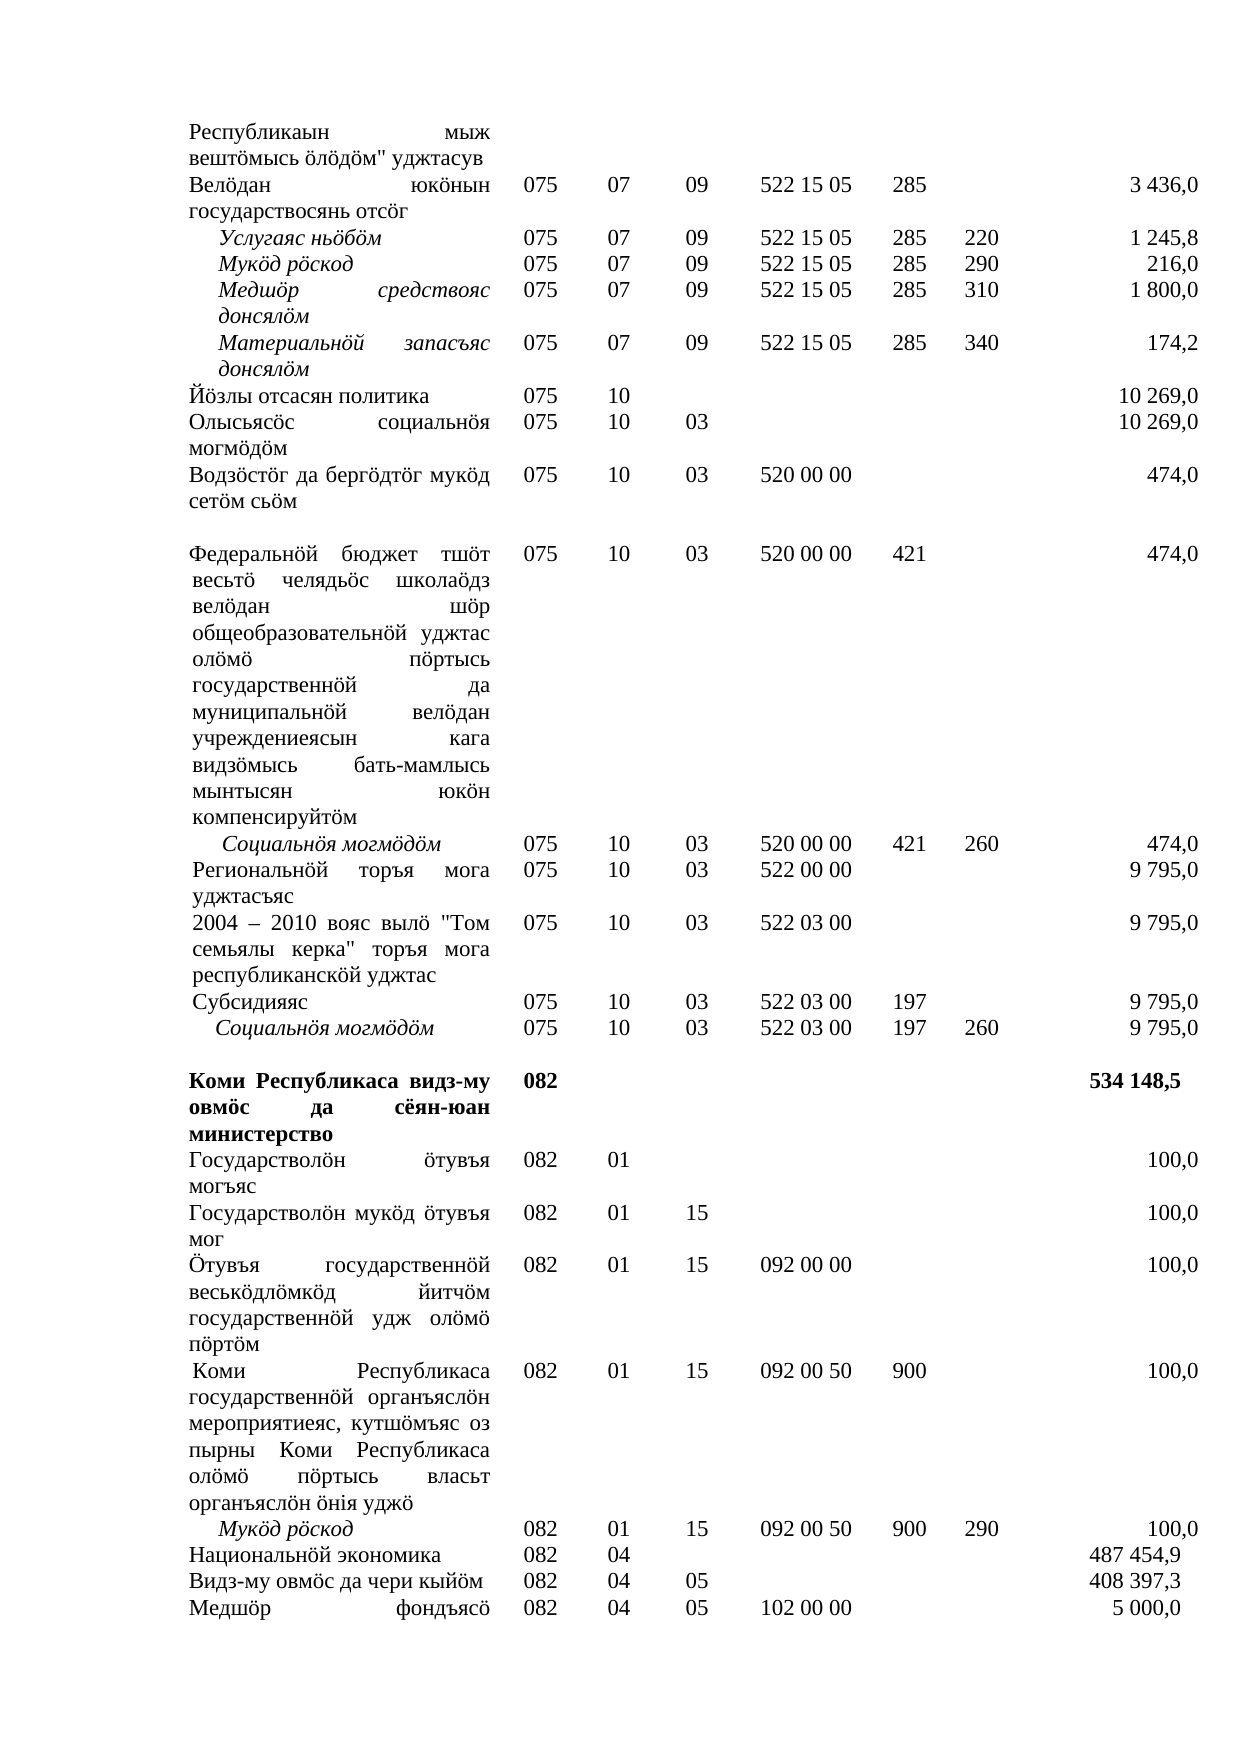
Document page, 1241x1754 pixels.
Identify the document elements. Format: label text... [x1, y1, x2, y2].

table_cell 03 [658, 1014, 736, 1041]
table_cell 197 [876, 988, 942, 1014]
table_cell 03 [658, 988, 736, 1014]
table_cell 9 795,0 [1021, 909, 1209, 988]
table_cell [943, 1067, 1021, 1146]
table_cell 10 269,0 [1021, 408, 1209, 461]
table_cell 5 000,0 [1021, 1594, 1209, 1620]
table_cell [876, 118, 942, 171]
table_cell 285 [876, 171, 942, 223]
table_cell 10 [580, 1014, 658, 1041]
table_cell [658, 118, 736, 171]
table_cell 520 00 00 [736, 461, 876, 540]
table_cell 310 [943, 276, 1021, 329]
table_cell 216,0 [1021, 250, 1209, 276]
table_cell [876, 1568, 942, 1594]
table_cell 09 [658, 250, 736, 276]
table_cell [943, 1357, 1021, 1515]
table_cell Öтувъя государственнöй веськöдлöмкöд йитчöм государственнöй удж олöмö пöртöм [177, 1251, 501, 1357]
table_cell [943, 1568, 1021, 1594]
table_cell 100,0 [1021, 1251, 1209, 1357]
table_cell Медшöр фондъясö [177, 1594, 501, 1620]
table_cell [658, 382, 736, 408]
table_cell 100,0 [1021, 1357, 1209, 1515]
table_cell [580, 118, 658, 171]
table_cell 082 [501, 1067, 579, 1146]
table_cell 15 [658, 1515, 736, 1541]
table_cell 082 [501, 1594, 579, 1620]
table_cell [658, 1541, 736, 1568]
table_cell 421 [876, 830, 942, 856]
table_cell [943, 1146, 1021, 1199]
table_cell [876, 1041, 942, 1067]
table_cell 075 [501, 408, 579, 461]
table_cell 075 [501, 329, 579, 382]
table_cell 520 00 00 [736, 540, 876, 830]
table_cell 082 [501, 1568, 579, 1594]
table_cell 03 [658, 408, 736, 461]
table_cell 522 15 05 [736, 171, 876, 223]
table_cell 075 [501, 830, 579, 856]
table_cell 900 [876, 1357, 942, 1515]
table_cell 07 [580, 224, 658, 250]
table_cell Субсидияяс [177, 988, 501, 1014]
table_cell [943, 1041, 1021, 1067]
table_cell 174,2 [1021, 329, 1209, 382]
table_cell 474,0 [1021, 461, 1209, 540]
table_cell 01 [580, 1515, 658, 1541]
table_cell 220 [943, 224, 1021, 250]
table_cell [736, 1541, 876, 1568]
table_cell 01 [580, 1251, 658, 1357]
table_cell 01 [580, 1199, 658, 1251]
table_cell [736, 382, 876, 408]
table_cell [943, 540, 1021, 830]
table_cell 285 [876, 276, 942, 329]
table_cell 075 [501, 856, 579, 909]
table_cell Социальнöя могмöдöм [177, 830, 501, 856]
table_cell 1 245,8 [1021, 224, 1209, 250]
table_cell 075 [501, 224, 579, 250]
table_cell 9 795,0 [1021, 1014, 1209, 1041]
table_cell [1021, 118, 1209, 171]
table_cell 10 269,0 [1021, 382, 1209, 408]
table_cell [943, 1199, 1021, 1251]
table_cell 100,0 [1021, 1146, 1209, 1199]
table_cell [177, 1041, 501, 1067]
table_cell 082 [501, 1251, 579, 1357]
table_cell [943, 988, 1021, 1014]
table_cell Материальнöй запасъяс донсялöм [177, 329, 501, 382]
table_cell 082 [501, 1199, 579, 1251]
table_cell 260 [943, 1014, 1021, 1041]
table_cell 421 [876, 540, 942, 830]
table_cell Услугаяс ньöбöм [177, 224, 501, 250]
table_cell 340 [943, 329, 1021, 382]
table_cell 290 [943, 250, 1021, 276]
table_cell [501, 1041, 579, 1067]
table_cell 075 [501, 540, 579, 830]
table_cell 01 [580, 1146, 658, 1199]
table_cell [876, 461, 942, 540]
table_cell Коми Республикаса государственнöй органъяслöн мероприятиеяс, кутшöмъяс оз пырны Коми Республикаса олöмö пöртысь власьт органъяслöн öнія уджö [177, 1357, 501, 1515]
table_cell 10 [580, 909, 658, 988]
table_cell 075 [501, 250, 579, 276]
table_cell [580, 1067, 658, 1146]
table_cell 04 [580, 1541, 658, 1568]
table_cell [943, 461, 1021, 540]
table_cell 285 [876, 250, 942, 276]
table_cell [876, 382, 942, 408]
table_cell Водзöстöг да бергöдтöг мукöд сетöм сьöм [177, 461, 501, 540]
table_cell [876, 1251, 942, 1357]
table_cell Государстволöн öтувъя могъяс [177, 1146, 501, 1199]
table_cell 092 00 50 [736, 1357, 876, 1515]
table_cell 15 [658, 1199, 736, 1251]
table_cell [943, 909, 1021, 988]
table_cell 522 00 00 [736, 856, 876, 909]
table_cell [943, 171, 1021, 223]
table_cell 9 795,0 [1021, 988, 1209, 1014]
table_cell 082 [501, 1146, 579, 1199]
table_cell Мукöд рöскод [177, 250, 501, 276]
table_cell [943, 1541, 1021, 1568]
table_cell 522 03 00 [736, 988, 876, 1014]
table_cell 10 [580, 856, 658, 909]
table_cell 10 [580, 461, 658, 540]
table_cell Республикаын мыж вештöмысь öлöдöм" уджтасув [177, 118, 501, 171]
table_cell 520 00 00 [736, 830, 876, 856]
table_cell [876, 1146, 942, 1199]
table_cell 260 [943, 830, 1021, 856]
table_cell 09 [658, 329, 736, 382]
table_cell [658, 1146, 736, 1199]
table_cell [876, 408, 942, 461]
table_cell 100,0 [1021, 1199, 1209, 1251]
table_cell 408 397,3 [1021, 1568, 1209, 1594]
table_cell 10 [580, 988, 658, 1014]
table_cell 075 [501, 171, 579, 223]
table_cell 082 [501, 1357, 579, 1515]
table_cell 03 [658, 461, 736, 540]
table_cell [943, 856, 1021, 909]
table_cell 474,0 [1021, 830, 1209, 856]
table_cell [943, 408, 1021, 461]
table_cell 10 [580, 382, 658, 408]
table_cell [943, 382, 1021, 408]
table_cell 03 [658, 909, 736, 988]
table_cell 534 148,5 [1021, 1067, 1209, 1146]
table_cell Национальнöй экономика [177, 1541, 501, 1568]
table_cell [736, 1041, 876, 1067]
table_cell [736, 408, 876, 461]
table_cell 09 [658, 224, 736, 250]
table_cell 10 [580, 408, 658, 461]
table_cell 075 [501, 382, 579, 408]
table_cell 9 795,0 [1021, 856, 1209, 909]
table_cell Йöзлы отсасян политика [177, 382, 501, 408]
table_cell 522 15 05 [736, 329, 876, 382]
table_cell 102 00 00 [736, 1594, 876, 1620]
table_cell [876, 909, 942, 988]
table_cell [736, 1568, 876, 1594]
table_cell Видз-му овмöс да чери кыйöм [177, 1568, 501, 1594]
table_cell [1021, 1041, 1209, 1067]
table_cell 900 [876, 1515, 942, 1541]
table_cell 522 03 00 [736, 1014, 876, 1041]
table_cell 07 [580, 276, 658, 329]
table_cell 1 800,0 [1021, 276, 1209, 329]
table_cell 075 [501, 909, 579, 988]
table_cell [736, 1146, 876, 1199]
table_cell 09 [658, 276, 736, 329]
table_cell 01 [580, 1357, 658, 1515]
table_cell 522 03 00 [736, 909, 876, 988]
table_cell 285 [876, 329, 942, 382]
table_cell [943, 118, 1021, 171]
table_cell 092 00 50 [736, 1515, 876, 1541]
table_cell 285 [876, 224, 942, 250]
table_cell 092 00 00 [736, 1251, 876, 1357]
table_cell Коми Республикаса видз-му овмöс да сёян-юан министерство [177, 1067, 501, 1146]
table_cell 09 [658, 171, 736, 223]
table_cell [736, 1067, 876, 1146]
table_cell 522 15 05 [736, 250, 876, 276]
table_cell 197 [876, 1014, 942, 1041]
table_cell [658, 1067, 736, 1146]
table_cell 15 [658, 1357, 736, 1515]
table_cell 10 [580, 830, 658, 856]
table_cell 522 15 05 [736, 276, 876, 329]
table_cell 03 [658, 830, 736, 856]
table_cell 474,0 [1021, 540, 1209, 830]
table_cell [736, 118, 876, 171]
table_cell 075 [501, 988, 579, 1014]
table_cell [876, 1594, 942, 1620]
table_cell [658, 1041, 736, 1067]
table_cell 03 [658, 856, 736, 909]
table_cell 100,0 [1021, 1515, 1209, 1541]
table_cell 075 [501, 276, 579, 329]
table_cell Медшöр средствояс донсялöм [177, 276, 501, 329]
table_cell 15 [658, 1251, 736, 1357]
table_cell [876, 1541, 942, 1568]
table_cell 290 [943, 1515, 1021, 1541]
table_cell 082 [501, 1515, 579, 1541]
table_cell 075 [501, 1014, 579, 1041]
table_cell 04 [580, 1568, 658, 1594]
table_cell [876, 856, 942, 909]
table_cell Велöдан юкöнын государствосянь отсöг [177, 171, 501, 223]
table_cell Социальнöя могмöдöм [177, 1014, 501, 1041]
table_cell [943, 1594, 1021, 1620]
table_cell 07 [580, 250, 658, 276]
table_cell 3 436,0 [1021, 171, 1209, 223]
table_cell 04 [580, 1594, 658, 1620]
table_cell 082 [501, 1541, 579, 1568]
table_cell 03 [658, 540, 736, 830]
table_cell [876, 1067, 942, 1146]
table_cell Государстволöн мукöд öтувъя мог [177, 1199, 501, 1251]
table_cell Олысьясöс социальнöя могмöдöм [177, 408, 501, 461]
table_cell [876, 1199, 942, 1251]
table_cell 07 [580, 171, 658, 223]
table_cell 075 [501, 461, 579, 540]
table_cell 487 454,9 [1021, 1541, 1209, 1568]
table_cell [943, 1251, 1021, 1357]
table_cell 522 15 05 [736, 224, 876, 250]
table_cell 2004 – 2010 вояс вылö "Том семьялы керка" торъя мога республиканскöй уджтас [177, 909, 501, 988]
table_cell 10 [580, 540, 658, 830]
table_cell [501, 118, 579, 171]
table_cell [736, 1199, 876, 1251]
table_cell [580, 1041, 658, 1067]
table_cell Федеральнöй бюджет тшöт весьтö челядьöс школаöдз велöдан шöр общеобразовательнöй уджтас олöмö пöртысь государственнöй да муниципальнöй велöдан учреждениеясын кага видзöмысь бать-мамлысь мынтысян юкöн компенсируйтöм [177, 540, 501, 830]
table_cell 05 [658, 1568, 736, 1594]
table_cell Региональнöй торъя мога уджтасъяс [177, 856, 501, 909]
table_cell 05 [658, 1594, 736, 1620]
table_cell Мукöд рöскод [177, 1515, 501, 1541]
table_cell 07 [580, 329, 658, 382]
